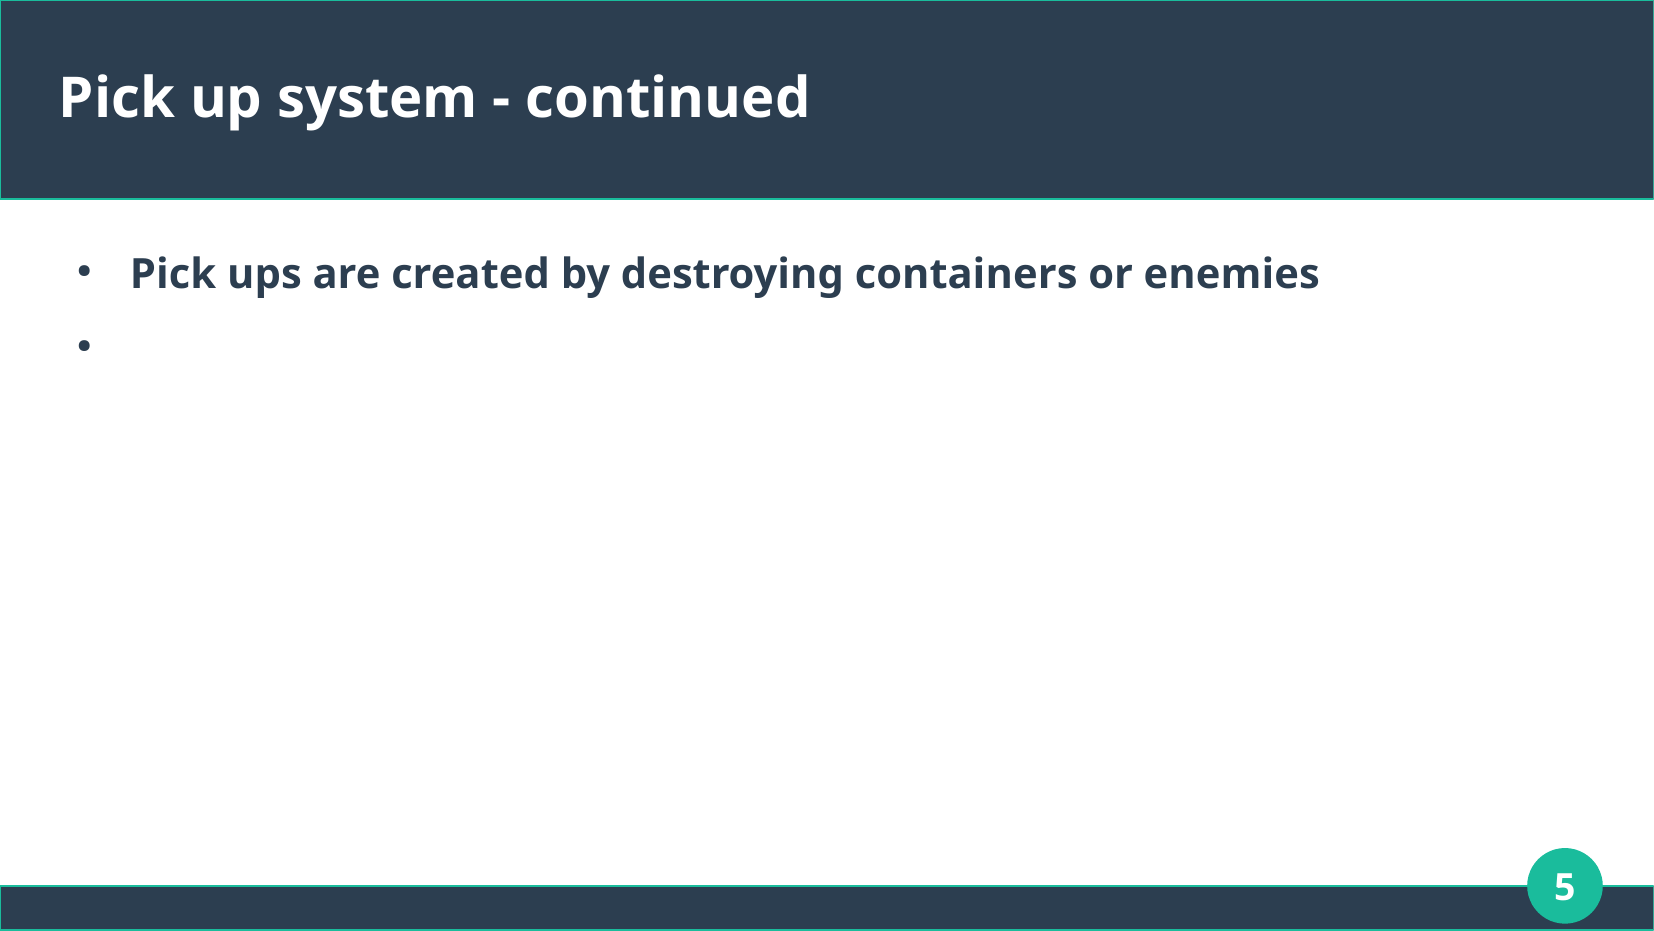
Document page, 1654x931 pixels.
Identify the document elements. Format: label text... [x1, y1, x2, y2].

title Pick up system - continued [59, 37, 1595, 155]
list Pick ups are created by destroying containers or enemies [59, 243, 1595, 864]
